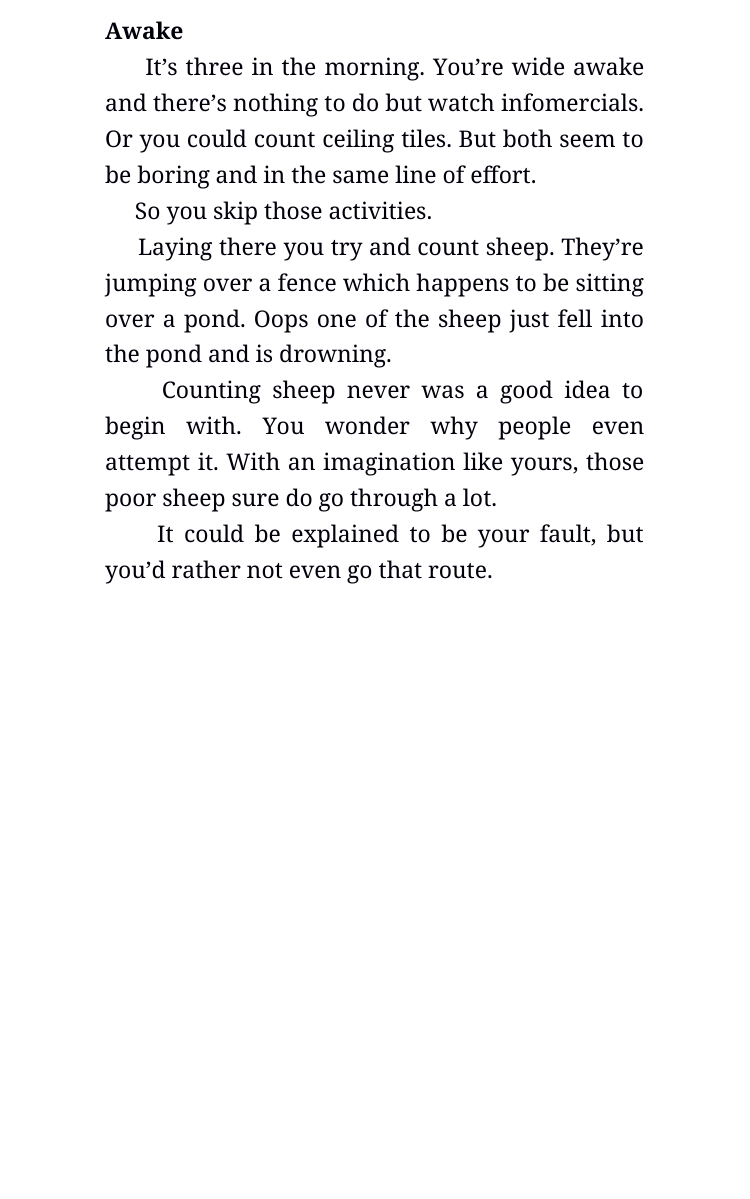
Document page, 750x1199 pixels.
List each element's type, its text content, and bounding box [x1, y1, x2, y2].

text So you skip those activities. [105, 195, 645, 226]
text It’s three in the morning. You’re wide awake and there’s nothing to do but watch infomercials. Or you could count ceiling tiles. But both seem to be boring and in the same line of effort. [105, 51, 645, 190]
text Laying there you try and count sheep. They’re jumping over a fence which happens to be sitting over a pond. Oops one of the sheep just fell into the pond and is drowning. [105, 231, 645, 370]
text Awake [105, 15, 645, 46]
text It could be explained to be your fault, but you’d rather not even go that route. [105, 518, 645, 585]
text Counting sheep never was a good idea to begin with. You wonder why people even attempt it. With an imagination like yours, those poor sheep sure do go through a lot. [105, 374, 645, 513]
